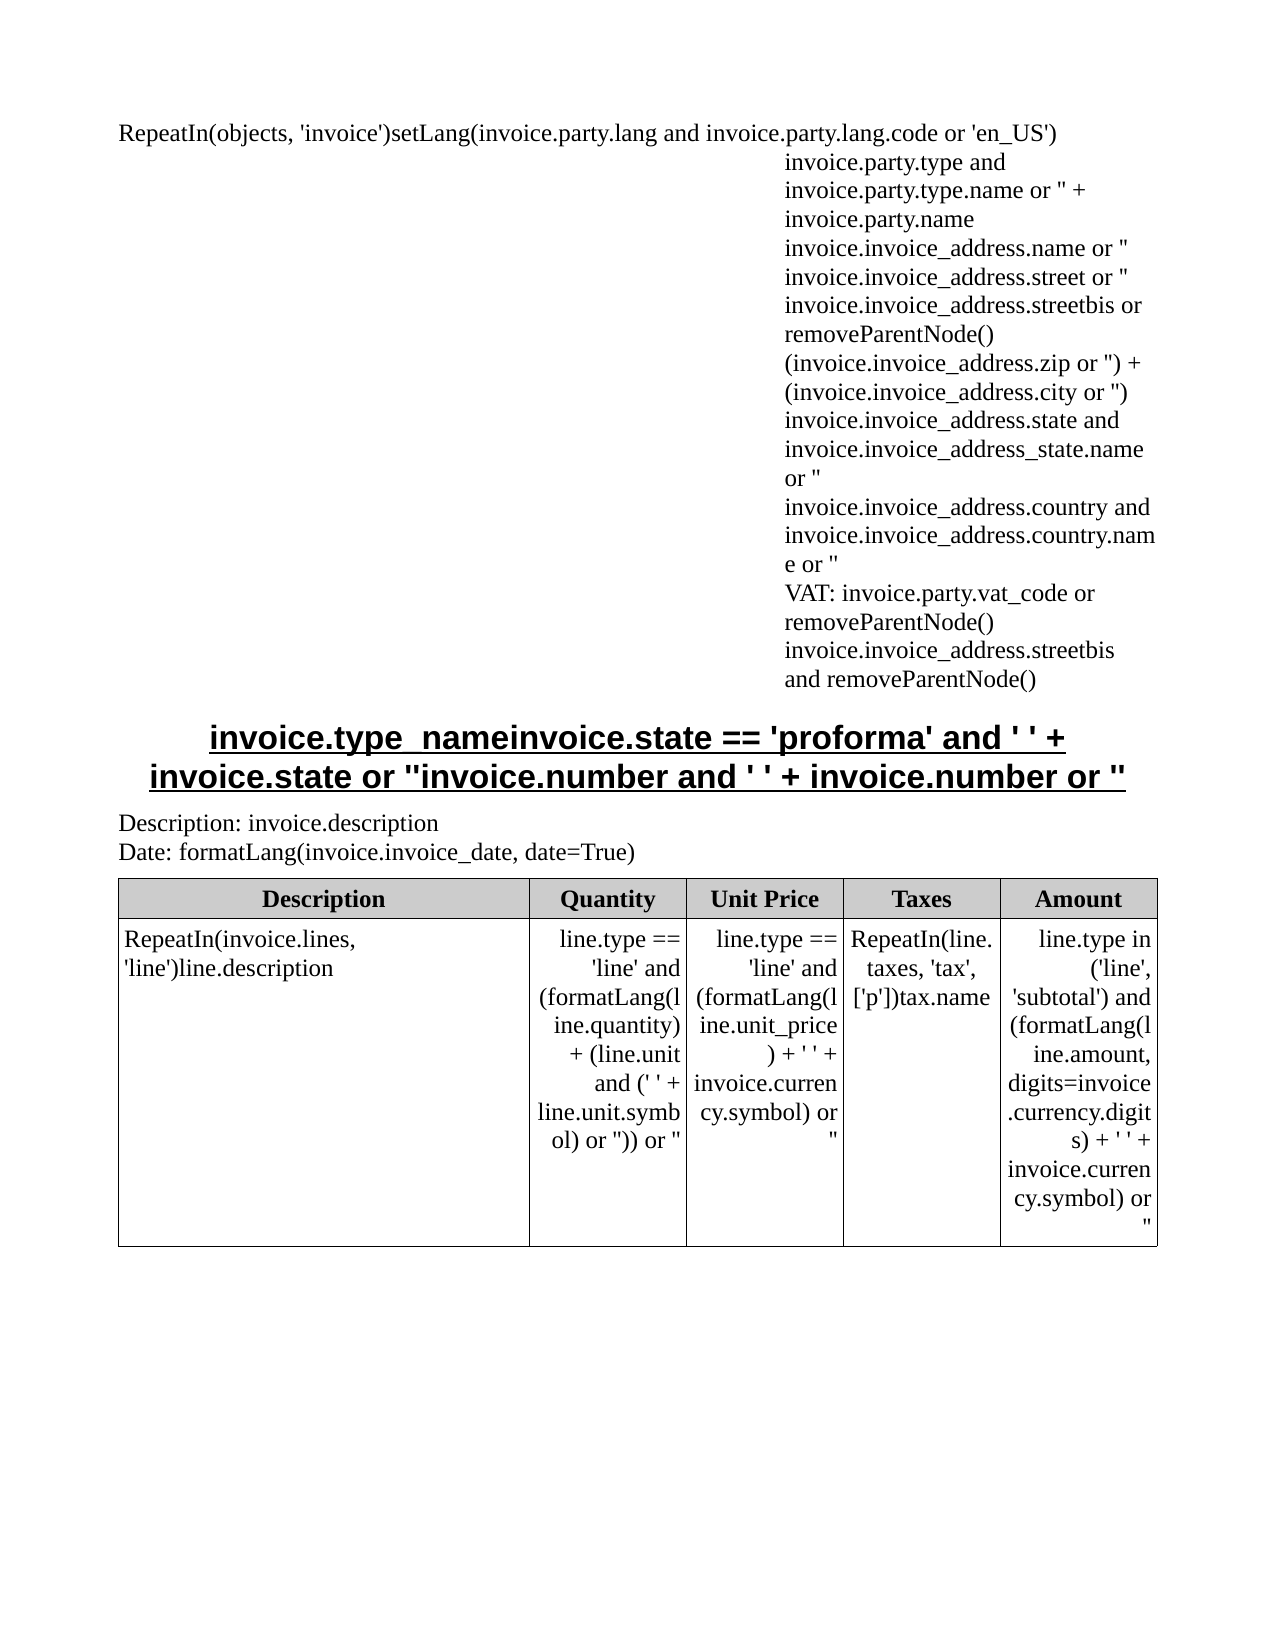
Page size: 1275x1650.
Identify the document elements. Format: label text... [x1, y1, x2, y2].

table_cell RepeatIn(line.taxes, 'tax', ['p'])tax.name [844, 919, 1000, 1246]
text invoice.invoice_address.name or '' [784, 233, 1157, 262]
text invoice.invoice_address.streetbis and removeParentNode() [784, 636, 1157, 693]
table_cell RepeatIn(invoice.lines, 'line')line.description [119, 919, 529, 1246]
text Description: invoice.description Date: formatLang(invoice.invoice_date, date=True) [118, 808, 1157, 865]
table_header Description [119, 879, 529, 918]
text VAT: invoice.party.vat_code or removeParentNode() [784, 578, 1157, 636]
table_header Quantity [530, 879, 686, 918]
table_cell line.type == 'line' and (formatLang(line.unit_price) + ' ' + invoice.currency.symbol) or '' [687, 919, 843, 1246]
table_cell line.type in ('line', 'subtotal') and (formatLang(line.amount, digits=invoice.currency.digits) + ' ' + invoice.currency.symbol) or '' [1001, 919, 1157, 1246]
subtitle invoice.type_nameinvoice.state == 'proforma' and ' ' + invoice.state or ''invoice.number and ' ' + invoice.number or '' [118, 718, 1157, 795]
text invoice.invoice_address.state and invoice.invoice_address_state.name or '' [784, 406, 1157, 492]
table_cell line.type == 'line' and (formatLang(line.quantity) + (line.unit and (' ' + line.unit.symbol) or '')) or '' [530, 919, 686, 1246]
text invoice.invoice_address.country and invoice.invoice_address.country.name or '' [784, 492, 1157, 578]
text invoice.invoice_address.streetbis or removeParentNode() [784, 291, 1157, 348]
text invoice.party.type and invoice.party.type.name or '' + invoice.party.name [784, 147, 1157, 233]
text invoice.invoice_address.street or '' [784, 262, 1157, 291]
table_header Unit Price [687, 879, 843, 918]
text (invoice.invoice_address.zip or '') + (invoice.invoice_address.city or '') [784, 348, 1157, 406]
text RepeatIn(objects, 'invoice')setLang(invoice.party.lang and invoice.party.lang.code or 'en_US') [118, 118, 1157, 147]
table_header Amount [1001, 879, 1157, 918]
table_header Taxes [844, 879, 1000, 918]
